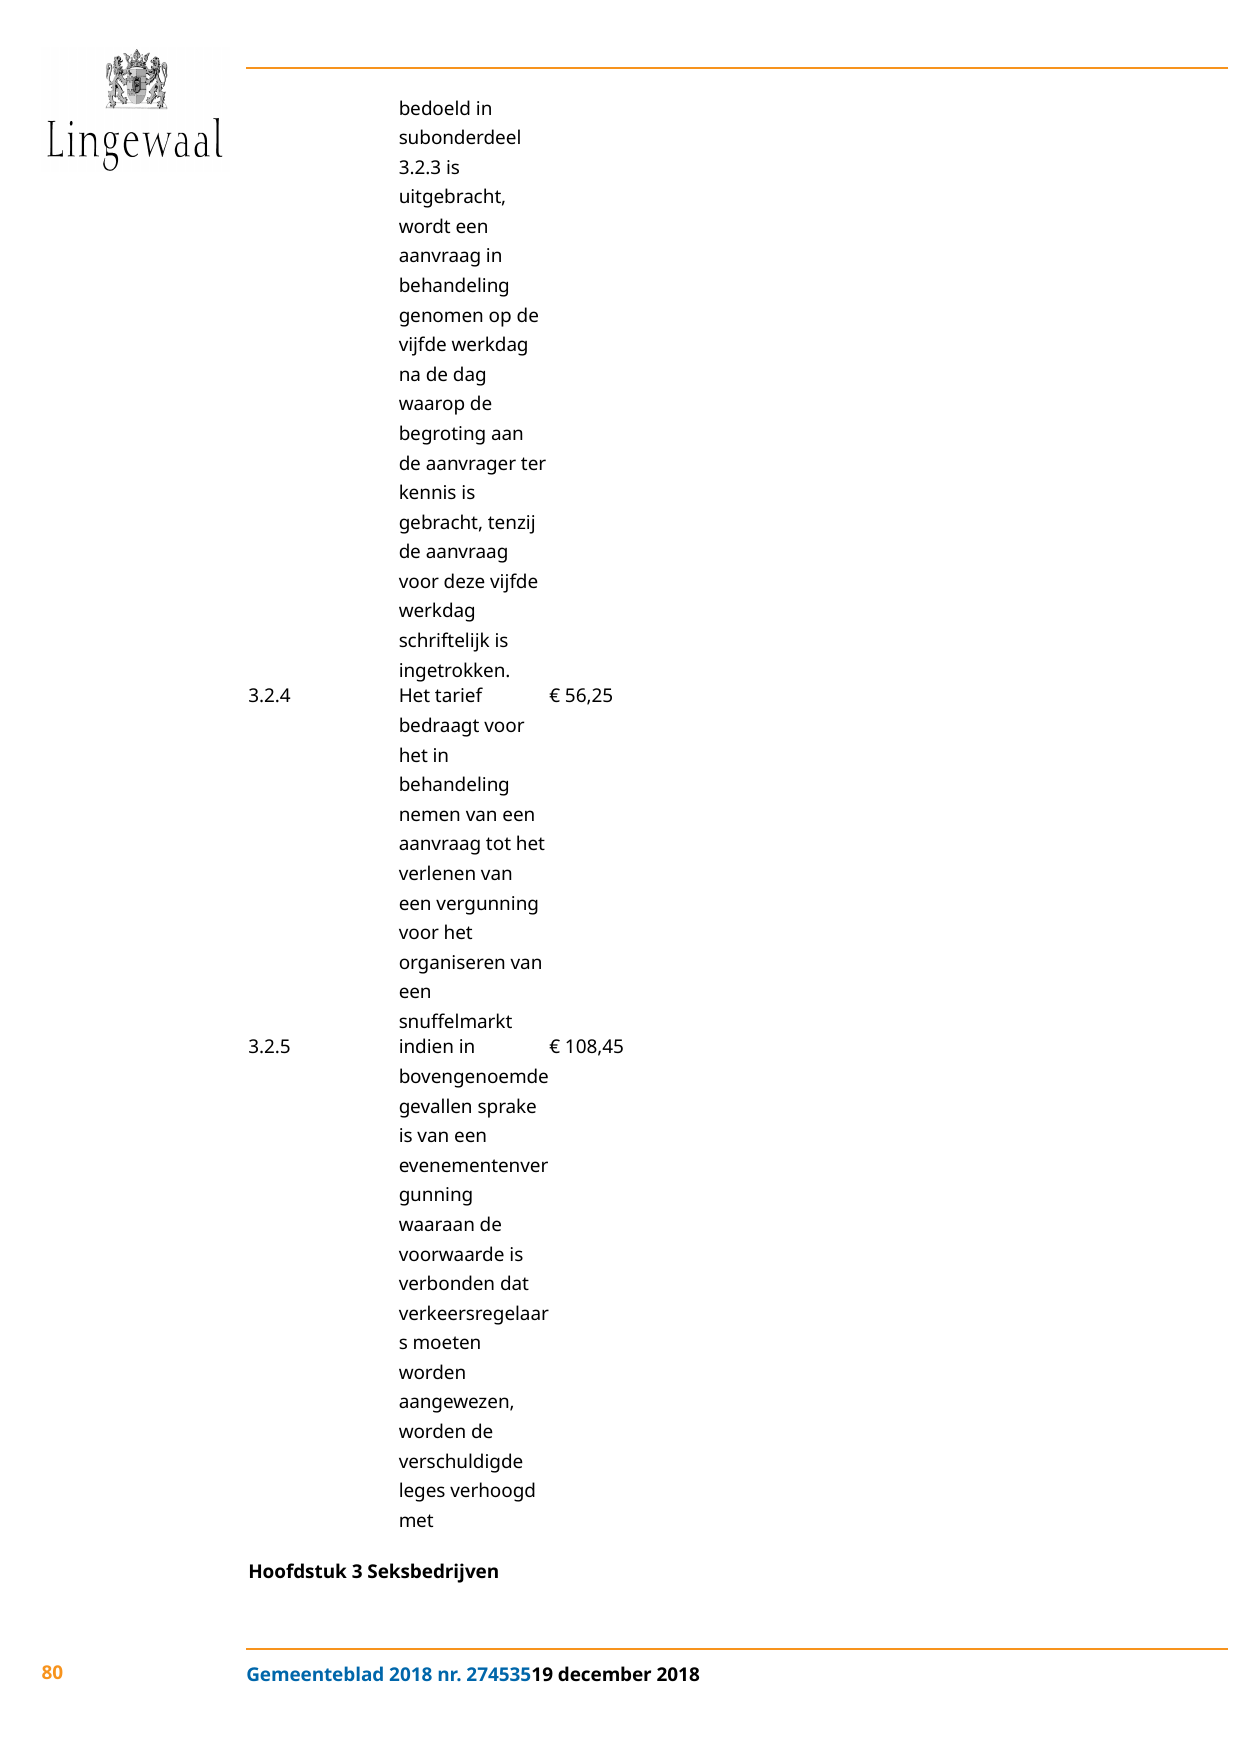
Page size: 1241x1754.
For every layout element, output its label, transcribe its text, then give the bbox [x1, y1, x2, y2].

picture [41, 47, 231, 172]
table_cell [549, 1533, 700, 1558]
table_cell Het tarief bedraagt voor het in behandeling nemen van een aanvraag tot het verlenen van een vergunning voor het organiseren van een snuffelmarkt [399, 683, 549, 1034]
table_cell indien in bovengenoemde gevallen sprake is van een evenementenvergunning waaraan de voorwaarde is verbonden dat verkeersregelaars moeten worden aangewezen, worden de verschuldigde leges verhoogd met [399, 1034, 549, 1533]
table_cell [549, 1559, 700, 1584]
table_cell [549, 95, 700, 683]
table_cell 3.2.5 [248, 1034, 398, 1533]
table_cell bedoeld in subonderdeel 3.2.3 is uitgebracht, wordt een aanvraag in behandeling genomen op de vijfde werkdag na de dag waarop de begroting aan de aanvrager ter kennis is gebracht, tenzij de aanvraag voor deze vijfde werkdag schriftelijk is ingetrokken. [399, 95, 549, 683]
table_cell Hoofdstuk 3 Seksbedrijven [248, 1559, 549, 1584]
table_cell € 56,25 [549, 683, 700, 1034]
table_cell [399, 1533, 549, 1558]
table_cell [248, 1533, 398, 1558]
table_cell 3.2.4 [248, 683, 398, 1034]
table_cell [248, 95, 398, 683]
table_cell € 108,45 [549, 1034, 700, 1533]
